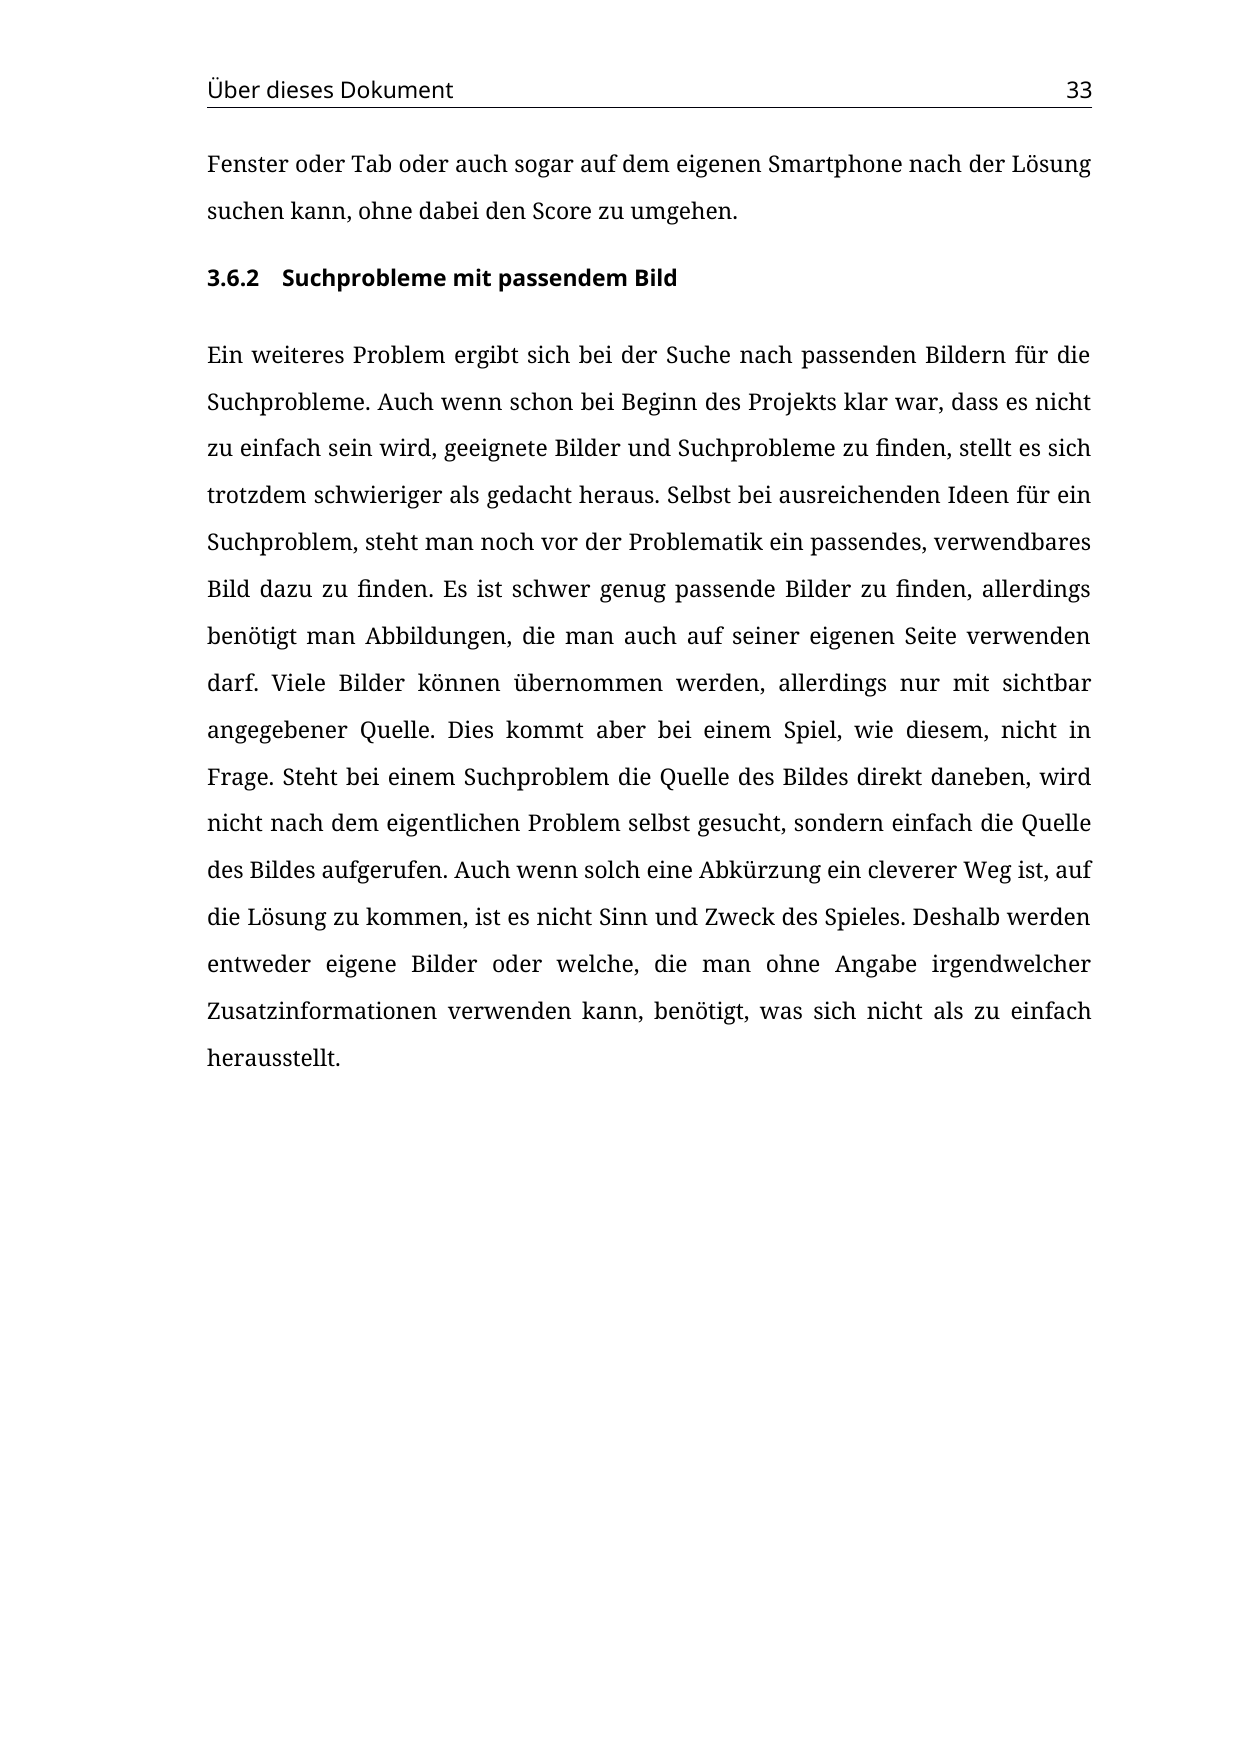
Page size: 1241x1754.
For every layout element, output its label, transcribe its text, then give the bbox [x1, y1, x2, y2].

subtitle Suchprobleme mit passendem Bild [207, 262, 1092, 293]
text Ein weiteres Problem ergibt sich bei der Suche nach passenden Bildern für die Suchprobleme. Auch wenn schon bei Beginn des Projekts klar war, dass es nicht zu einfach sein wird, geeignete Bilder und Suchprobleme zu finden, stellt es sich trotzdem schwieriger als gedacht heraus. Selbst bei ausreichenden Ideen für ein Suchproblem, steht man noch vor der Problematik ein passendes, verwendbares Bild dazu zu finden. Es ist schwer genug passende Bilder zu finden, allerdings benötigt man Abbildungen, die man auch auf seiner eigenen Seite verwenden darf. Viele Bilder können übernommen werden, allerdings nur mit sichtbar angegebener Quelle. Dies kommt aber bei einem Spiel, wie diesem, nicht in Frage. Steht bei einem Suchproblem die Quelle des Bildes direkt daneben, wird nicht nach dem eigentlichen Problem selbst gesucht, sondern einfach die Quelle des Bildes aufgerufen. Auch wenn solch eine Abkürzung ein cleverer Weg ist, auf die Lösung zu kommen, ist es nicht Sinn und Zweck des Spieles. Deshalb werden entweder eigene Bilder oder welche, die man ohne Angabe irgendwelcher Zusatzinformationen verwenden kann, benötigt, was sich nicht als zu einfach herausstellt. [207, 339, 1092, 1073]
text Fenster oder Tab oder auch sogar auf dem eigenen Smartphone nach der Lösung suchen kann, ohne dabei den Score zu umgehen. [207, 148, 1092, 226]
